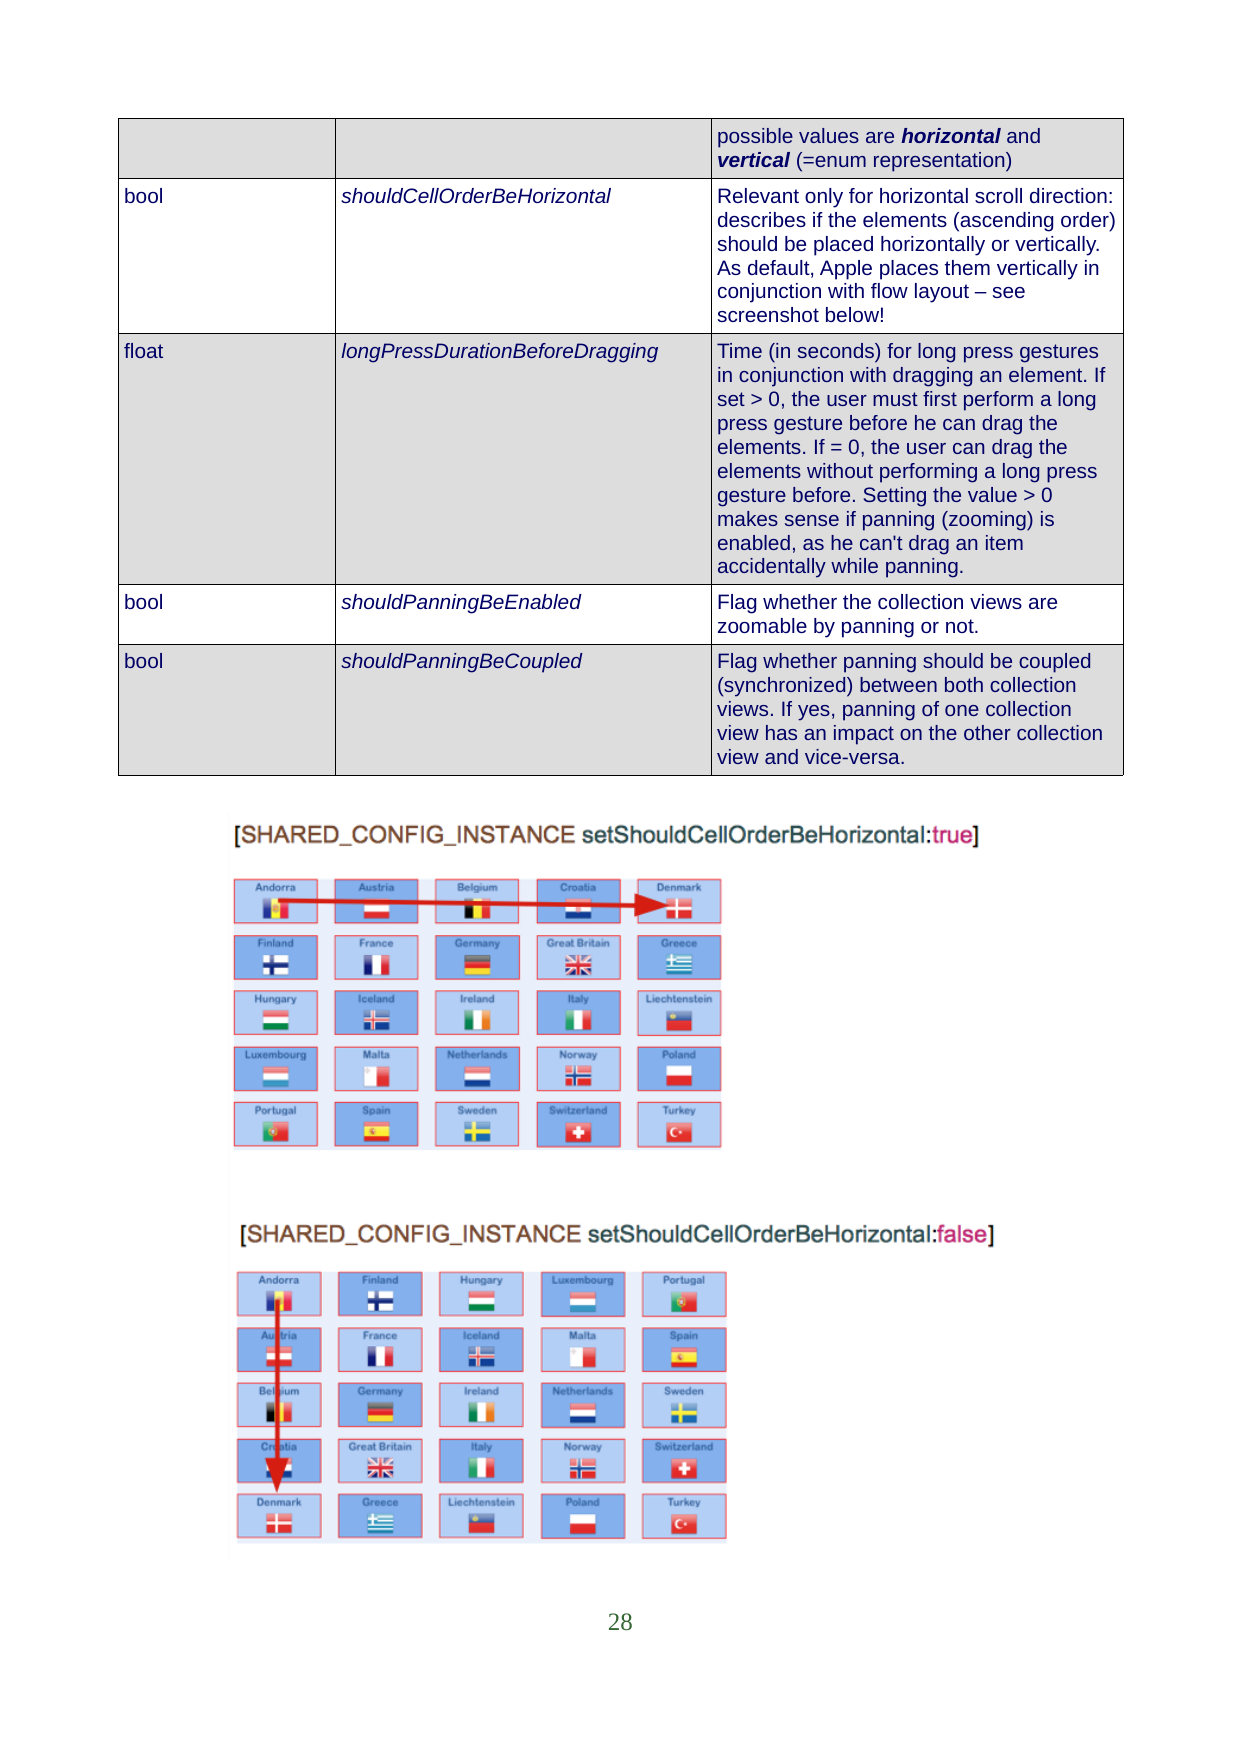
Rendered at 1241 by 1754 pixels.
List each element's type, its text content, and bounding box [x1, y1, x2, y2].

table_cell shouldPanningBeCoupled [336, 645, 711, 775]
table_cell [119, 119, 335, 178]
table_cell Relevant only for horizontal scroll direction: describes if the elements (ascending order) should be placed horizontally or vertically. As default, Apple places them vertically in conjunction with flow layout – see screenshot below! [712, 179, 1123, 333]
table_cell shouldCellOrderBeHorizontal [336, 179, 711, 333]
table_cell bool [119, 179, 335, 333]
table_cell shouldPanningBeEnabled [336, 585, 711, 643]
table_cell Flag whether panning should be coupled (synchronized) between both collection views. If yes, panning of one collection view has an impact on the other collection view and vice-versa. [712, 645, 1123, 775]
table_cell bool [119, 645, 335, 775]
table_cell [336, 119, 711, 178]
table_cell float [119, 334, 335, 584]
table_cell possible values are horizontal and vertical (=enum representation) [712, 119, 1123, 178]
table_cell Time (in seconds) for long press gestures in conjunction with dragging an element. If set > 0, the user must first perform a long press gesture before he can drag the elements. If = 0, the user can drag the elements without performing a long press gesture before. Setting the value > 0 makes sense if panning (zooming) is enabled, as he can't drag an item accidentally while panning. [712, 334, 1123, 584]
table_cell Flag whether the collection views are zoomable by panning or not. [712, 585, 1123, 643]
picture [228, 813, 1012, 1560]
table_cell bool [119, 585, 335, 643]
table_cell longPressDurationBeforeDragging [336, 334, 711, 584]
